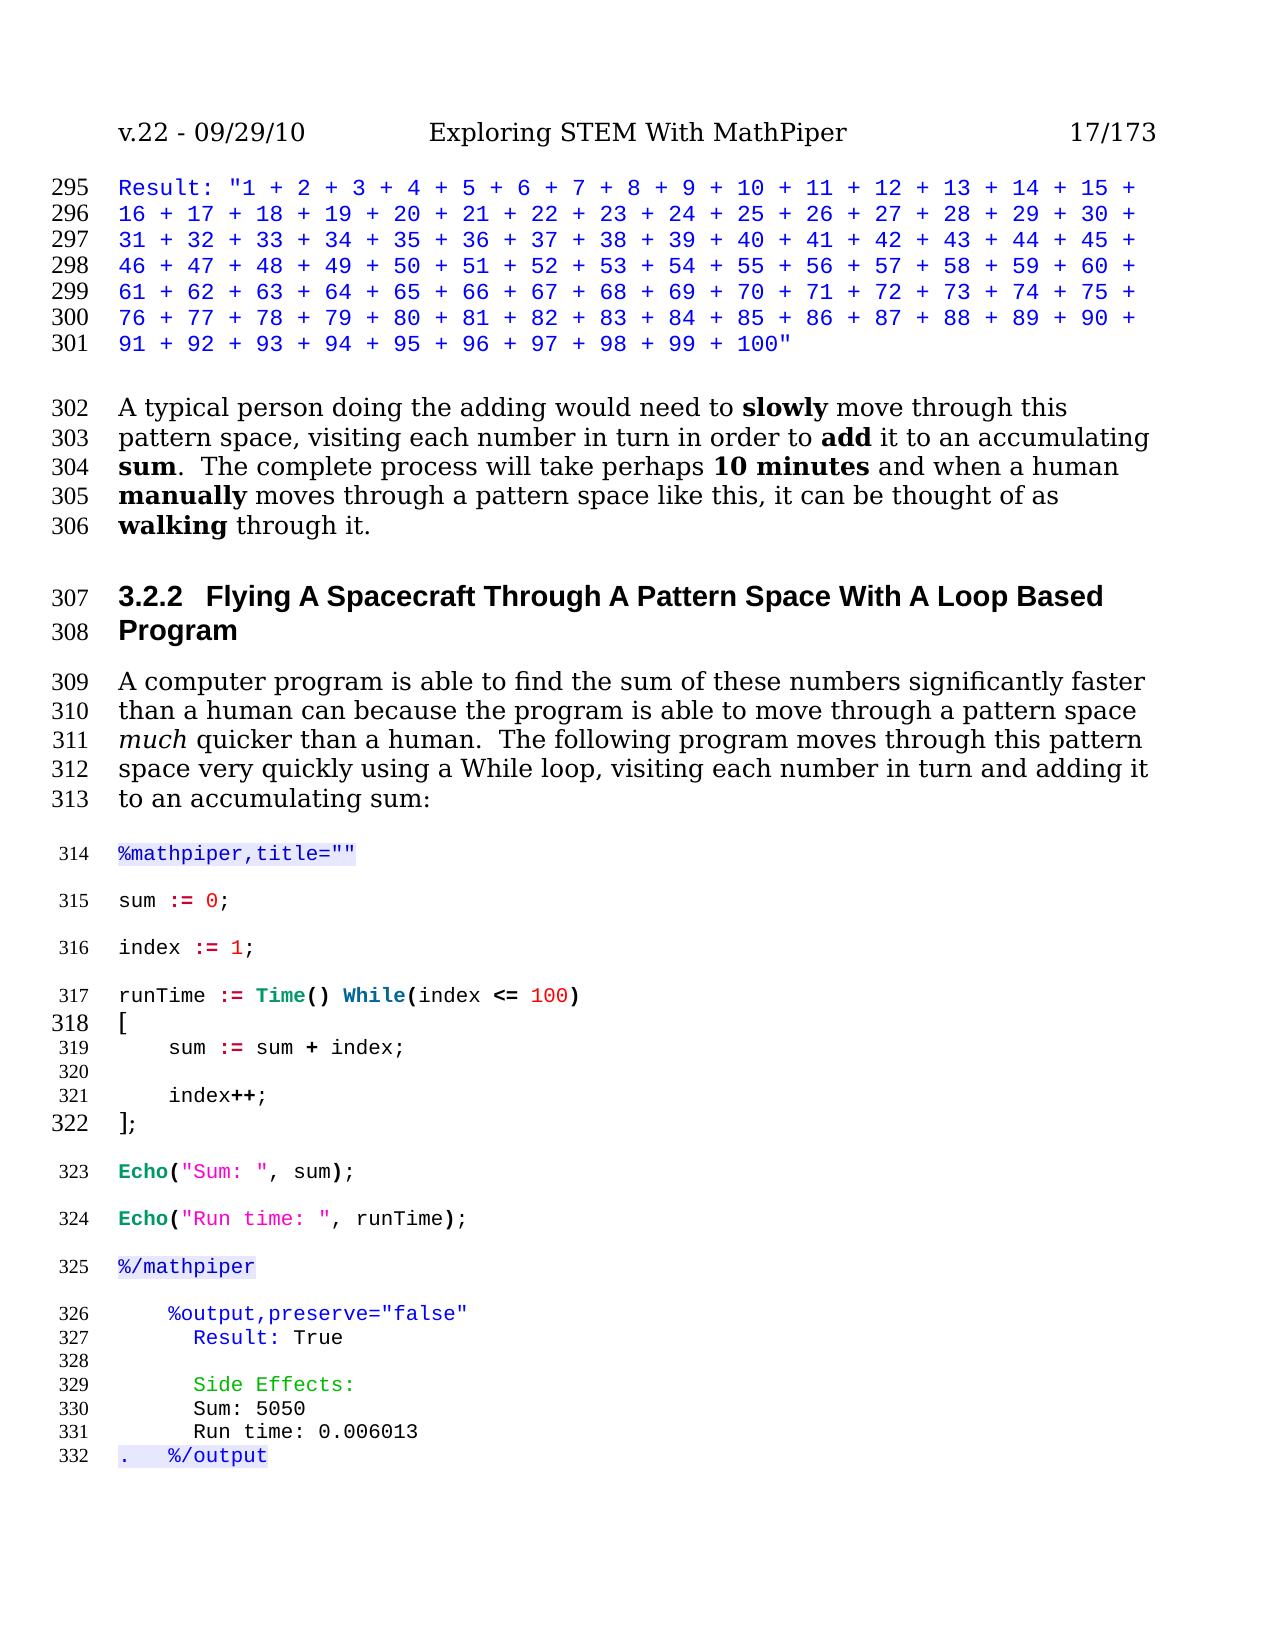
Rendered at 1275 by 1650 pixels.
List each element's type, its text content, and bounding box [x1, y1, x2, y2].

text Sum: 5050 [118, 1398, 1157, 1421]
text sum := sum + index; [118, 1037, 1157, 1061]
text %/mathpiper [118, 1256, 1157, 1279]
text Echo("Run time: ", runTime); [118, 1208, 1157, 1232]
text index := 1; [118, 937, 1157, 961]
text . %/output [118, 1445, 1157, 1468]
subtitle Flying A Spacecraft Through A Pattern Space With A Loop Based Program [118, 579, 1157, 646]
text Side Effects: [118, 1374, 1157, 1398]
text A typical person doing the adding would need to slowly move through this pattern space, visiting each number in turn in order to add it to an accumulating sum. The complete process will take perhaps 10 minutes and when a human manually moves through a pattern space like this, it can be thought of as walking through it. [118, 393, 1157, 540]
text runTime := Time() While(index <= 100) [118, 984, 1157, 1008]
text %output,preserve="false" [118, 1303, 1157, 1327]
text %mathpiper,title="" [118, 843, 1157, 866]
text Result: True [118, 1327, 1157, 1350]
text [ [118, 1008, 1157, 1037]
text Run time: 0.006013 [118, 1421, 1157, 1445]
text sum := 0; [118, 890, 1157, 914]
text A computer program is able to find the sum of these numbers significantly faster than a human can because the program is able to move through a pattern space much quicker than a human. The following program moves through this pattern space very quickly using a While loop, visiting each number in turn and adding it to an accumulating sum: [118, 667, 1157, 813]
text Result: "1 + 2 + 3 + 4 + 5 + 6 + 7 + 8 + 9 + 10 + 11 + 12 + 13 + 14 + 15 + 16 + 17 + 18 + 19 + 20 + 21 + 22 + 23 + 24 + 25 + 26 + 27 + 28 + 29 + 30 + 31 + 32 + 33 + 34 + 35 + 36 + 37 + 38 + 39 + 40 + 41 + 42 + 43 + 44 + 45 + 46 + 47 + 48 + 49 + 50 + 51 + 52 + 53 + 54 + 55 + 56 + 57 + 58 + 59 + 60 + 61 + 62 + 63 + 64 + 65 + 66 + 67 + 68 + 69 + 70 + 71 + 72 + 73 + 74 + 75 + 76 + 77 + 78 + 79 + 80 + 81 + 82 + 83 + 84 + 85 + 86 + 87 + 88 + 89 + 90 + 91 + 92 + 93 + 94 + 95 + 96 + 97 + 98 + 99 + 100" [118, 177, 1157, 358]
text Echo("Sum: ", sum); [118, 1161, 1157, 1185]
text index++; [118, 1085, 1157, 1108]
text ]; [118, 1108, 1157, 1137]
